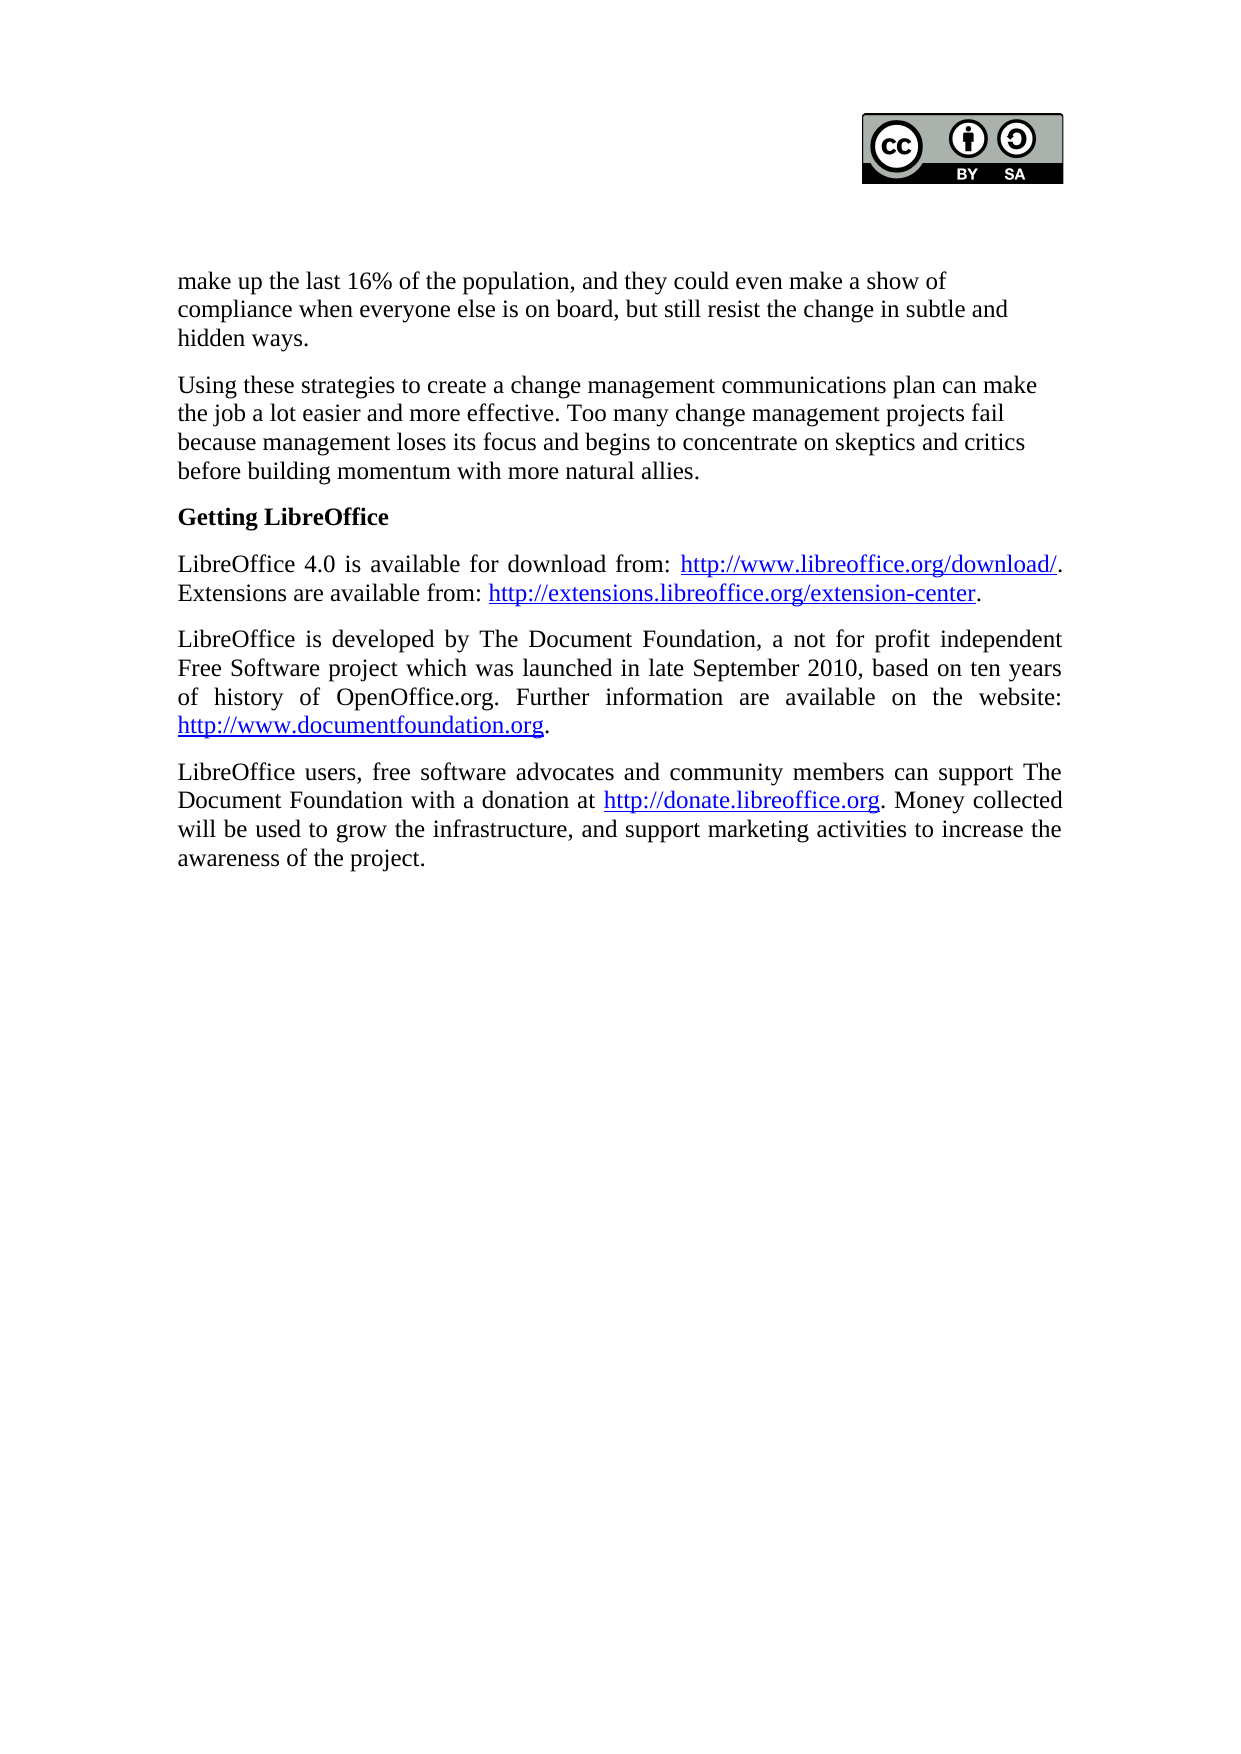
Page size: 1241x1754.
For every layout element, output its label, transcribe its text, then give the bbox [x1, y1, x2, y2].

text Using these strategies to create a change management communications plan can make the job a lot easier and more effective. Too many change management projects fail because management loses its focus and begins to concentrate on skeptics and critics before building momentum with more natural allies. [177, 370, 1063, 485]
text Getting LibreOffice [177, 502, 1063, 531]
picture [862, 113, 1064, 184]
text LibreOffice users, free software advocates and community members can support The Document Foundation with a donation at http://donate.libreoffice.org. Money collected will be used to grow the infrastructure, and support marketing activities to increase the awareness of the project. [177, 757, 1063, 872]
text LibreOffice 4.0 is available for download from: http://www.libreoffice.org/download/. Extensions are available from: http://extensions.libreoffice.org/extension-center. [177, 549, 1063, 606]
text make up the last 16% of the population, and they could even make a show of compliance when everyone else is on board, but still resist the change in subtle and hidden ways. [177, 266, 1063, 352]
text LibreOffice is developed by The Document Foundation, a not for profit independent Free Software project which was launched in late September 2010, based on ten years of history of OpenOffice.org. Further information are available on the website: http://www.documentfoundation.org. [177, 624, 1063, 739]
